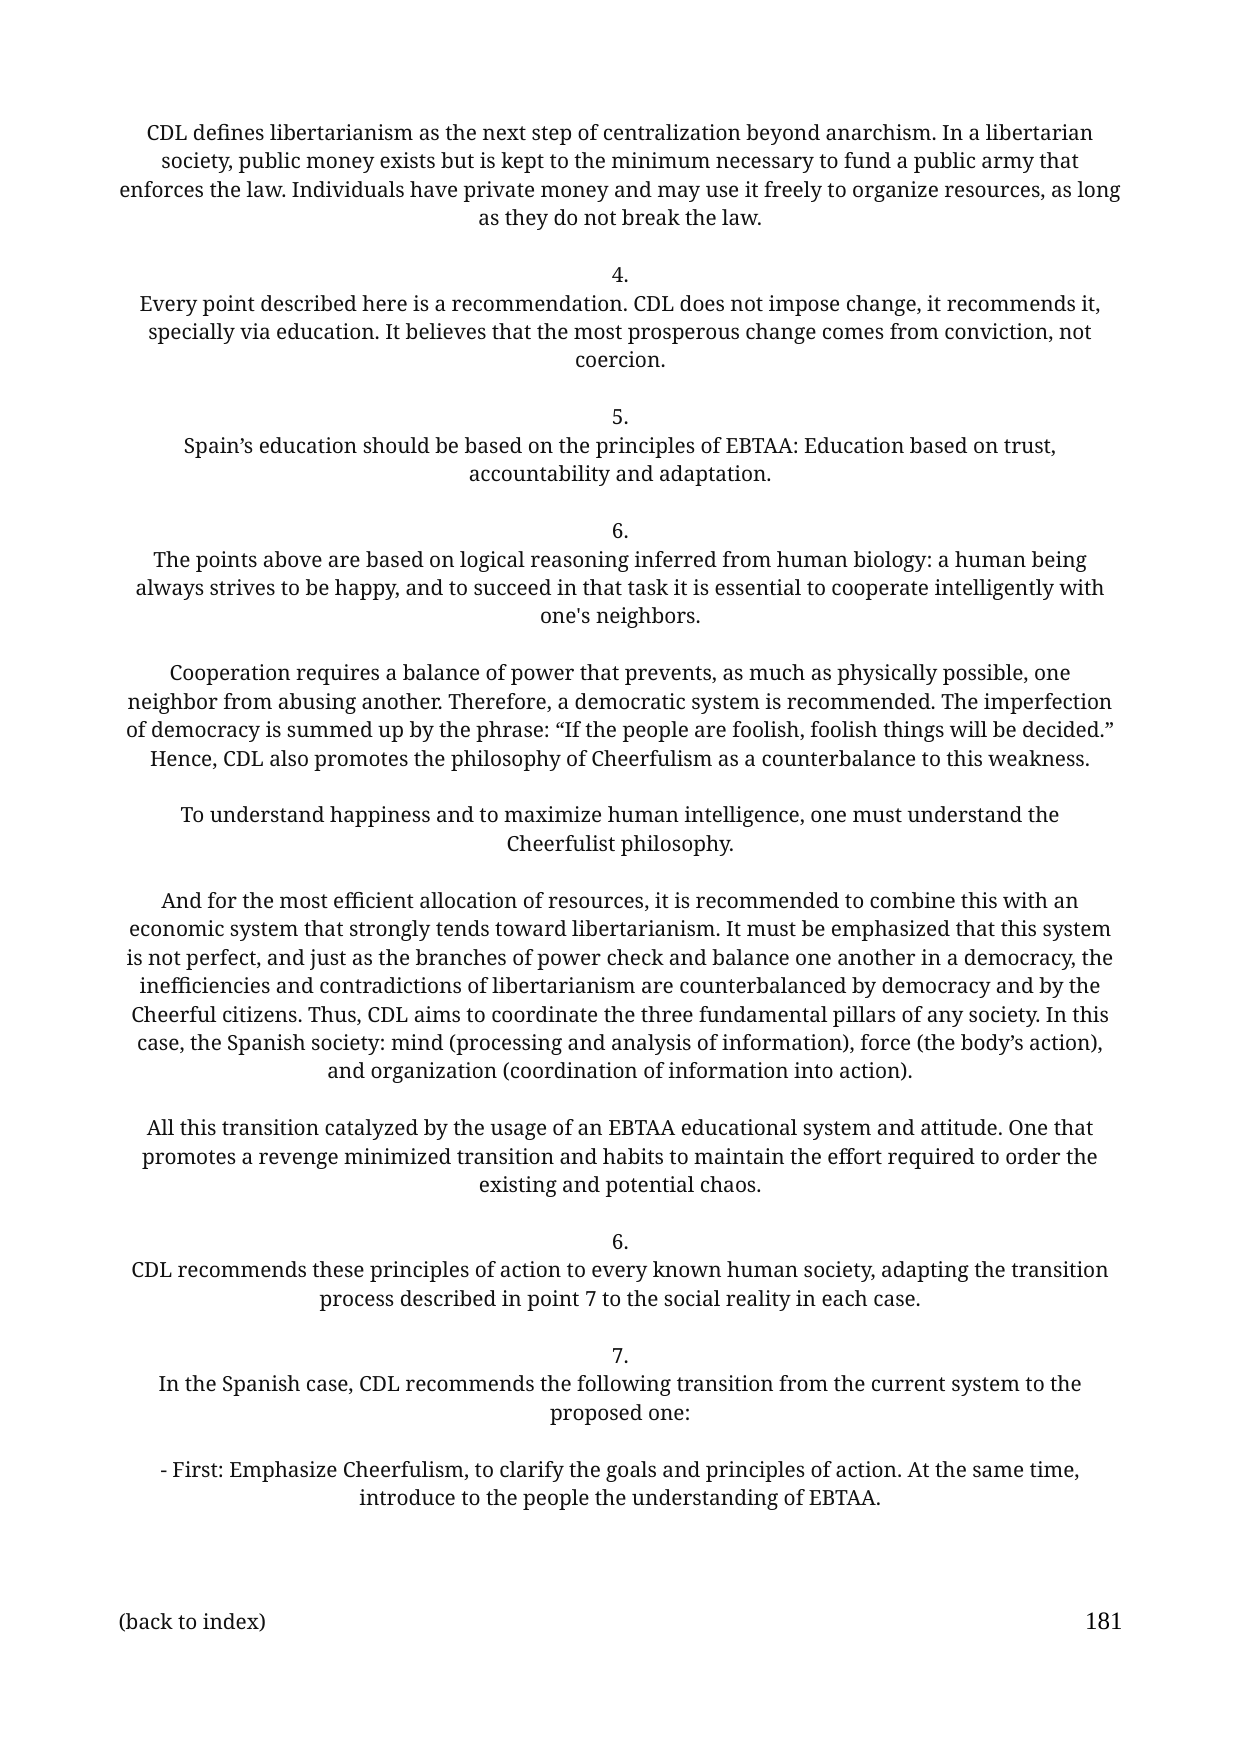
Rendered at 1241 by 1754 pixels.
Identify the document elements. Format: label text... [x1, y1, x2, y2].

text And for the most efficient allocation of resources, it is recommended to combine this with an [118, 886, 1122, 914]
text All this transition catalyzed by the usage of an EBTAA educational system and attitude. One that promotes a revenge minimized transition and habits to maintain the effort required to order the existing and potential chaos. [118, 1113, 1122, 1199]
text CDL defines libertarianism as the next step of centralization beyond anarchism. In a libertarian society, public money exists but is kept to the minimum necessary to fund a public army that enforces the law. Individuals have private money and may use it freely to organize resources, as long as they do not break the law. [118, 118, 1122, 232]
text To understand happiness and to maximize human intelligence, one must understand the [118, 801, 1122, 829]
text 4. [118, 260, 1122, 289]
text Cooperation requires a balance of power that prevents, as much as physically possible, one [118, 658, 1122, 687]
text 7. [118, 1341, 1122, 1369]
text - First: Emphasize Cheerfulism, to clarify the goals and principles of action. At the same time, introduce to the people the understanding of EBTAA. [118, 1455, 1122, 1512]
text 6. [118, 516, 1122, 545]
text In the Spanish case, CDL recommends the following transition from the current system to the [118, 1369, 1122, 1398]
text Every point described here is a recommendation. CDL does not impose change, it recommends it, specially via education. It believes that the most prosperous change comes from conviction, not coercion. [118, 289, 1122, 374]
text Spain’s education should be based on the principles of EBTAA: Education based on trust, accountability and adaptation. [118, 431, 1122, 488]
text The points above are based on logical reasoning inferred from human biology: a human being [118, 545, 1122, 573]
text Cheerfulist philosophy. [118, 829, 1122, 857]
text always strives to be happy, and to succeed in that task it is essential to cooperate intelligently with one's neighbors. [118, 573, 1122, 630]
text proposed one: [118, 1398, 1122, 1426]
text 6. [118, 1227, 1122, 1256]
text 5. [118, 402, 1122, 431]
text CDL recommends these principles of action to every known human society, adapting the transition process described in point 7 to the social reality in each case. [118, 1256, 1122, 1312]
text economic system that strongly tends toward libertarianism. It must be emphasized that this system is not perfect, and just as the branches of power check and balance one another in a democracy, the inefficiencies and contradictions of libertarianism are counterbalanced by democracy and by the Cheerful citizens. Thus, CDL aims to coordinate the three fundamental pillars of any society. In this case, the Spanish society: mind (processing and analysis of information), force (the body’s action), and organization (coordination of information into action). [118, 914, 1122, 1085]
text neighbor from abusing another. Therefore, a democratic system is recommended. The imperfection of democracy is summed up by the phrase: “If the people are foolish, foolish things will be decided.” Hence, CDL also promotes the philosophy of Cheerfulism as a counterbalance to this weakness. [118, 687, 1122, 772]
